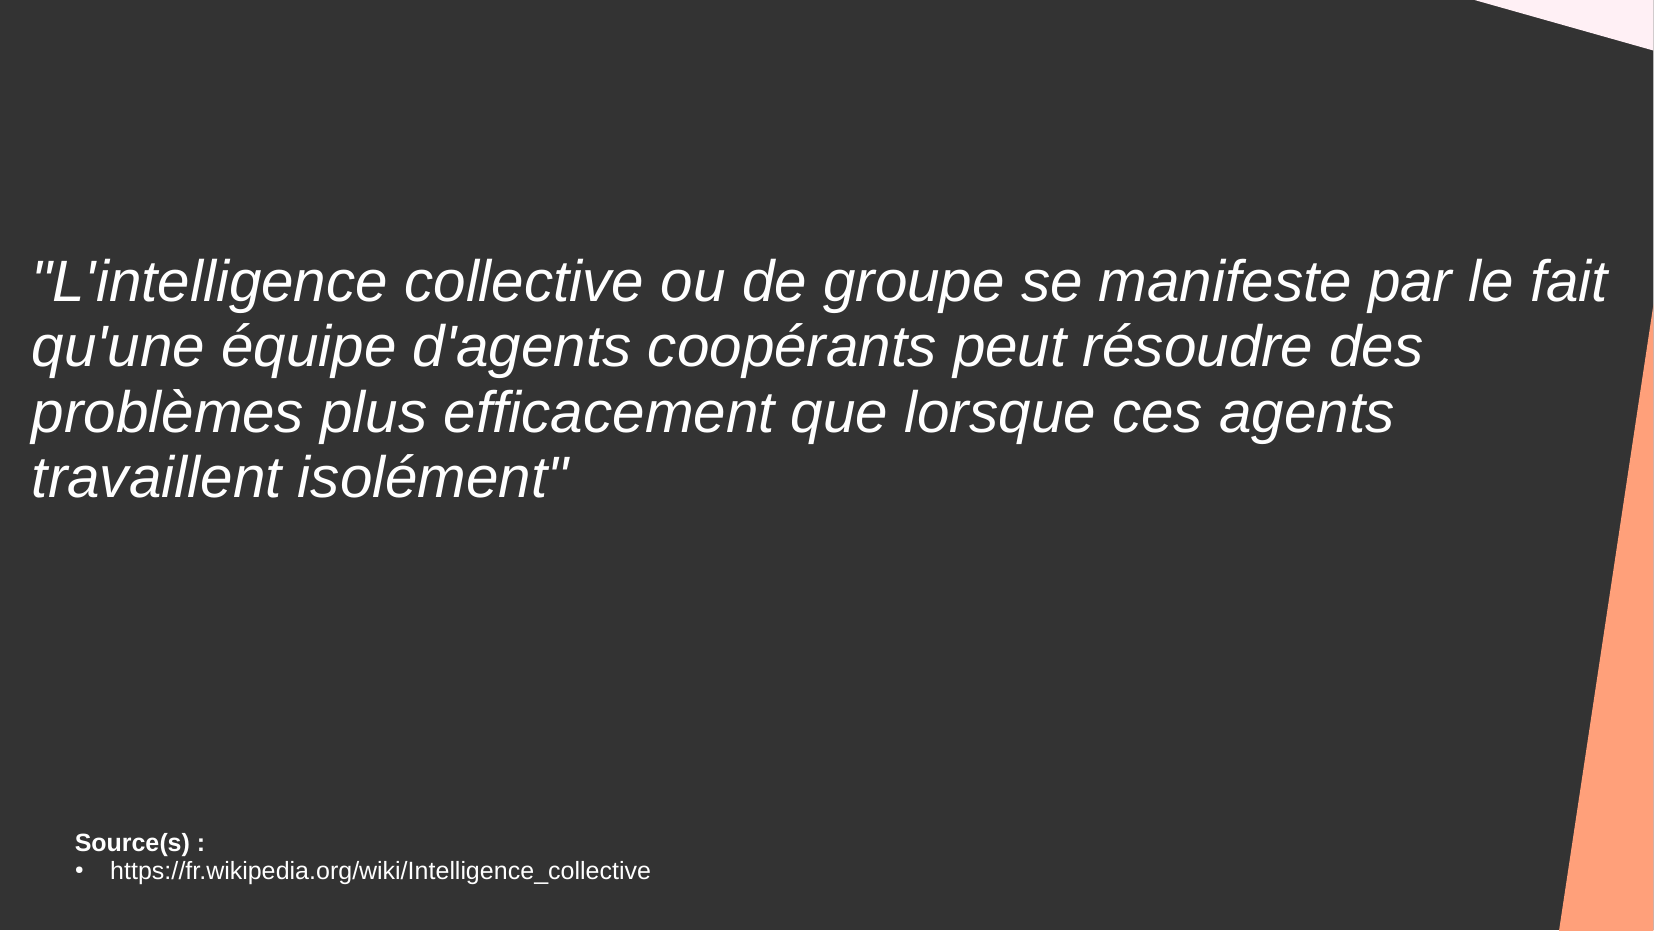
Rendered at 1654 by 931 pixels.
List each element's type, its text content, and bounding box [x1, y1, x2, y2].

text_box Source(s) : https://fr.wikipedia.org/wiki/Intelligence_collective [60, 821, 1546, 921]
title "L'intelligence collective ou de groupe se manifeste par le fait qu'une équipe d'agents coopérants peut résoudre des problèmes plus efficacement que lorsque ces agents travaillent isolément" [31, 249, 1622, 510]
text_box [1474, 0, 1654, 51]
text_box [1558, 300, 1654, 931]
